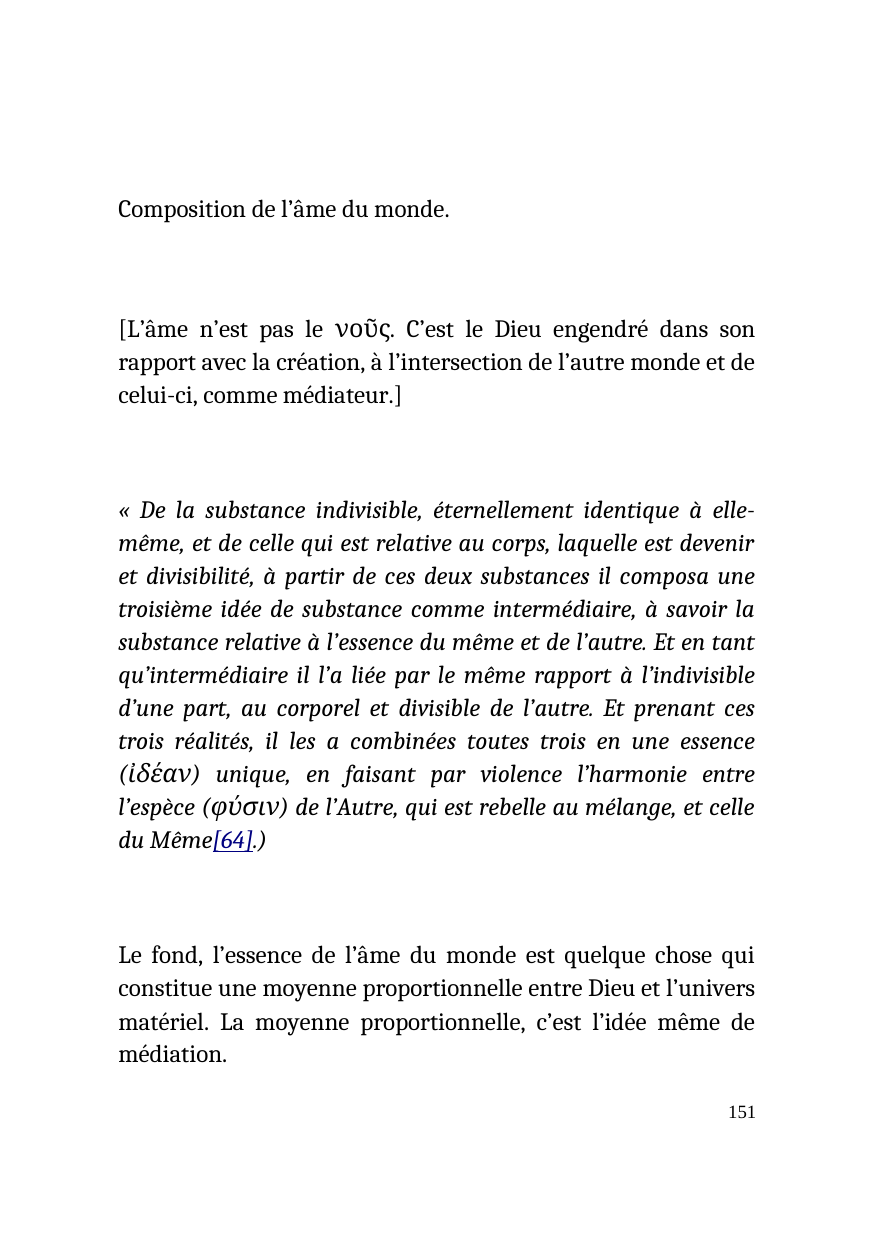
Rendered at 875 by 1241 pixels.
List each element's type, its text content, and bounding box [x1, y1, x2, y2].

text Le fond, l’essence de l’âme du monde est quelque chose qui constitue une moyenne proportionnelle entre Dieu et l’univers matériel. La moyenne proportionnelle, c’est l’idée même de médiation. [118, 941, 756, 1069]
text [L’âme n’est pas le νοῦς. C’est le Dieu engendré dans son rapport avec la création, à l’intersection de l’autre monde et de celui-ci, comme médiateur.] [118, 315, 756, 410]
text « De la substance indivisible, éternellement identique à elle-même, et de celle qui est relative au corps, laquelle est devenir et divisibilité, à partir de ces deux substances il composa une troisième idée de substance comme intermédiaire, à savoir la substance relative à l’essence du même et de l’autre. Et en tant qu’intermédiaire il l’a liée par le même rapport à l’indivisible d’une part, au corporel et divisible de l’autre. Et prenant ces trois réalités, il les a combinées toutes trois en une essence (ἰδέαν) unique, en faisant par violence l’harmonie entre l’espèce (φύσιν) de l’Autre, qui est rebelle au mélange, et celle du Même[64].) [118, 496, 756, 855]
text Composition de l’âme du monde. [118, 195, 756, 223]
